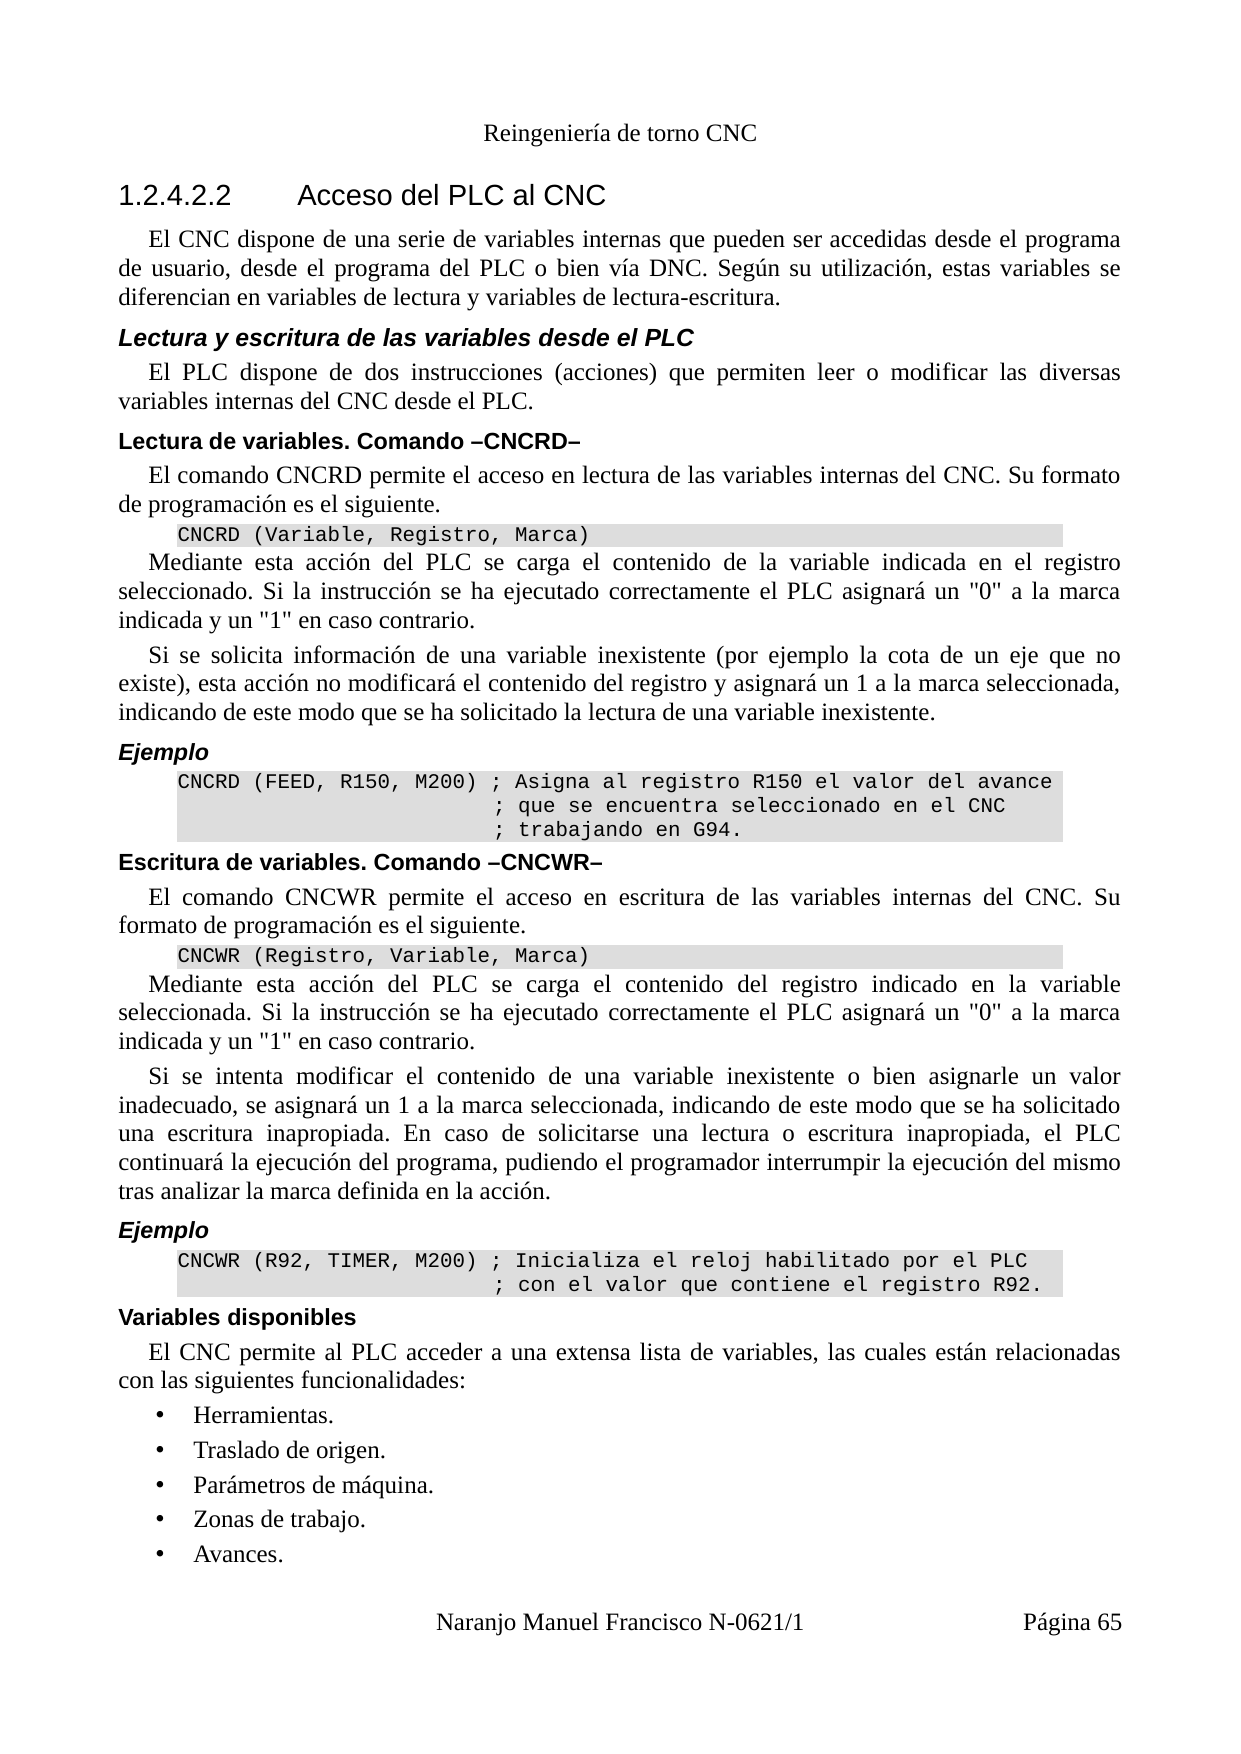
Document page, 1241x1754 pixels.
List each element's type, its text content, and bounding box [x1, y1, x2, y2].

list Traslado de origen. [156, 1435, 1122, 1464]
text El CNC permite al PLC acceder a una extensa lista de variables, las cuales están relacionadas con las siguientes funcionalidades: [118, 1337, 1122, 1394]
text CNCRD (Variable, Registro, Marca) [177, 524, 1063, 547]
text El CNC dispone de una serie de variables internas que pueden ser accedidas desde el programa de usuario, desde el programa del PLC o bien vía DNC. Según su utilización, estas variables se diferencian en variables de lectura y variables de lectura-escritura. [118, 224, 1122, 310]
text El comando CNCRD permite el acceso en lectura de las variables internas del CNC. Su formato de programación es el siguiente. [118, 460, 1122, 518]
text ; que se encuentra seleccionado en el CNC [177, 795, 1063, 819]
subtitle Lectura de variables. Comando –CNCRD– [118, 427, 1122, 454]
text ; trabajando en G94. [177, 819, 1063, 842]
text Mediante esta acción del PLC se carga el contenido de la variable indicada en el registro seleccionado. Si la instrucción se ha ejecutado correctamente el PLC asignará un "0" a la marca indicada y un "1" en caso contrario. [118, 547, 1122, 634]
subtitle Acceso del PLC al CNC [118, 178, 1122, 212]
subtitle Lectura y escritura de las variables desde el PLC [118, 323, 1122, 351]
text El comando CNCWR permite el acceso en escritura de las variables internas del CNC. Su formato de programación es el siguiente. [118, 882, 1122, 939]
list Zonas de trabajo. [156, 1504, 1122, 1533]
text CNCWR (Registro, Variable, Marca) [177, 945, 1063, 969]
text Mediante esta acción del PLC se carga el contenido del registro indicado en la variable seleccionada. Si la instrucción se ha ejecutado correctamente el PLC asignará un "0" a la marca indicada y un "1" en caso contrario. [118, 969, 1122, 1055]
text Si se intenta modificar el contenido de una variable inexistente o bien asignarle un valor inadecuado, se asignará un 1 a la marca seleccionada, indicando de este modo que se ha solicitado una escritura inapropiada. En caso de solicitarse una lectura o escritura inapropiada, el PLC continuará la ejecución del programa, pudiendo el programador interrumpir la ejecución del mismo tras analizar la marca definida en la acción. [118, 1061, 1122, 1205]
subtitle Escritura de variables. Comando –CNCWR– [118, 848, 1122, 875]
text El PLC dispone de dos instrucciones (acciones) que permiten leer o modificar las diversas variables internas del CNC desde el PLC. [118, 357, 1122, 415]
subtitle Variables disponibles [118, 1304, 1122, 1330]
text Si se solicita información de una variable inexistente (por ejemplo la cota de un eje que no existe), esta acción no modificará el contenido del registro y asignará un 1 a la marca seleccionada, indicando de este modo que se ha solicitado la lectura de una variable inexistente. [118, 640, 1122, 726]
text CNCRD (FEED, R150, M200) ; Asigna al registro R150 el valor del avance [177, 771, 1063, 795]
list Parámetros de máquina. [156, 1470, 1122, 1498]
subtitle Ejemplo [118, 738, 1122, 765]
list Avances. [156, 1539, 1122, 1568]
text ; con el valor que contiene el registro R92. [177, 1274, 1063, 1297]
text CNCWR (R92, TIMER, M200) ; Inicializa el reloj habilitado por el PLC [177, 1250, 1063, 1274]
subtitle Ejemplo [118, 1217, 1122, 1244]
list Herramientas. [156, 1400, 1122, 1429]
